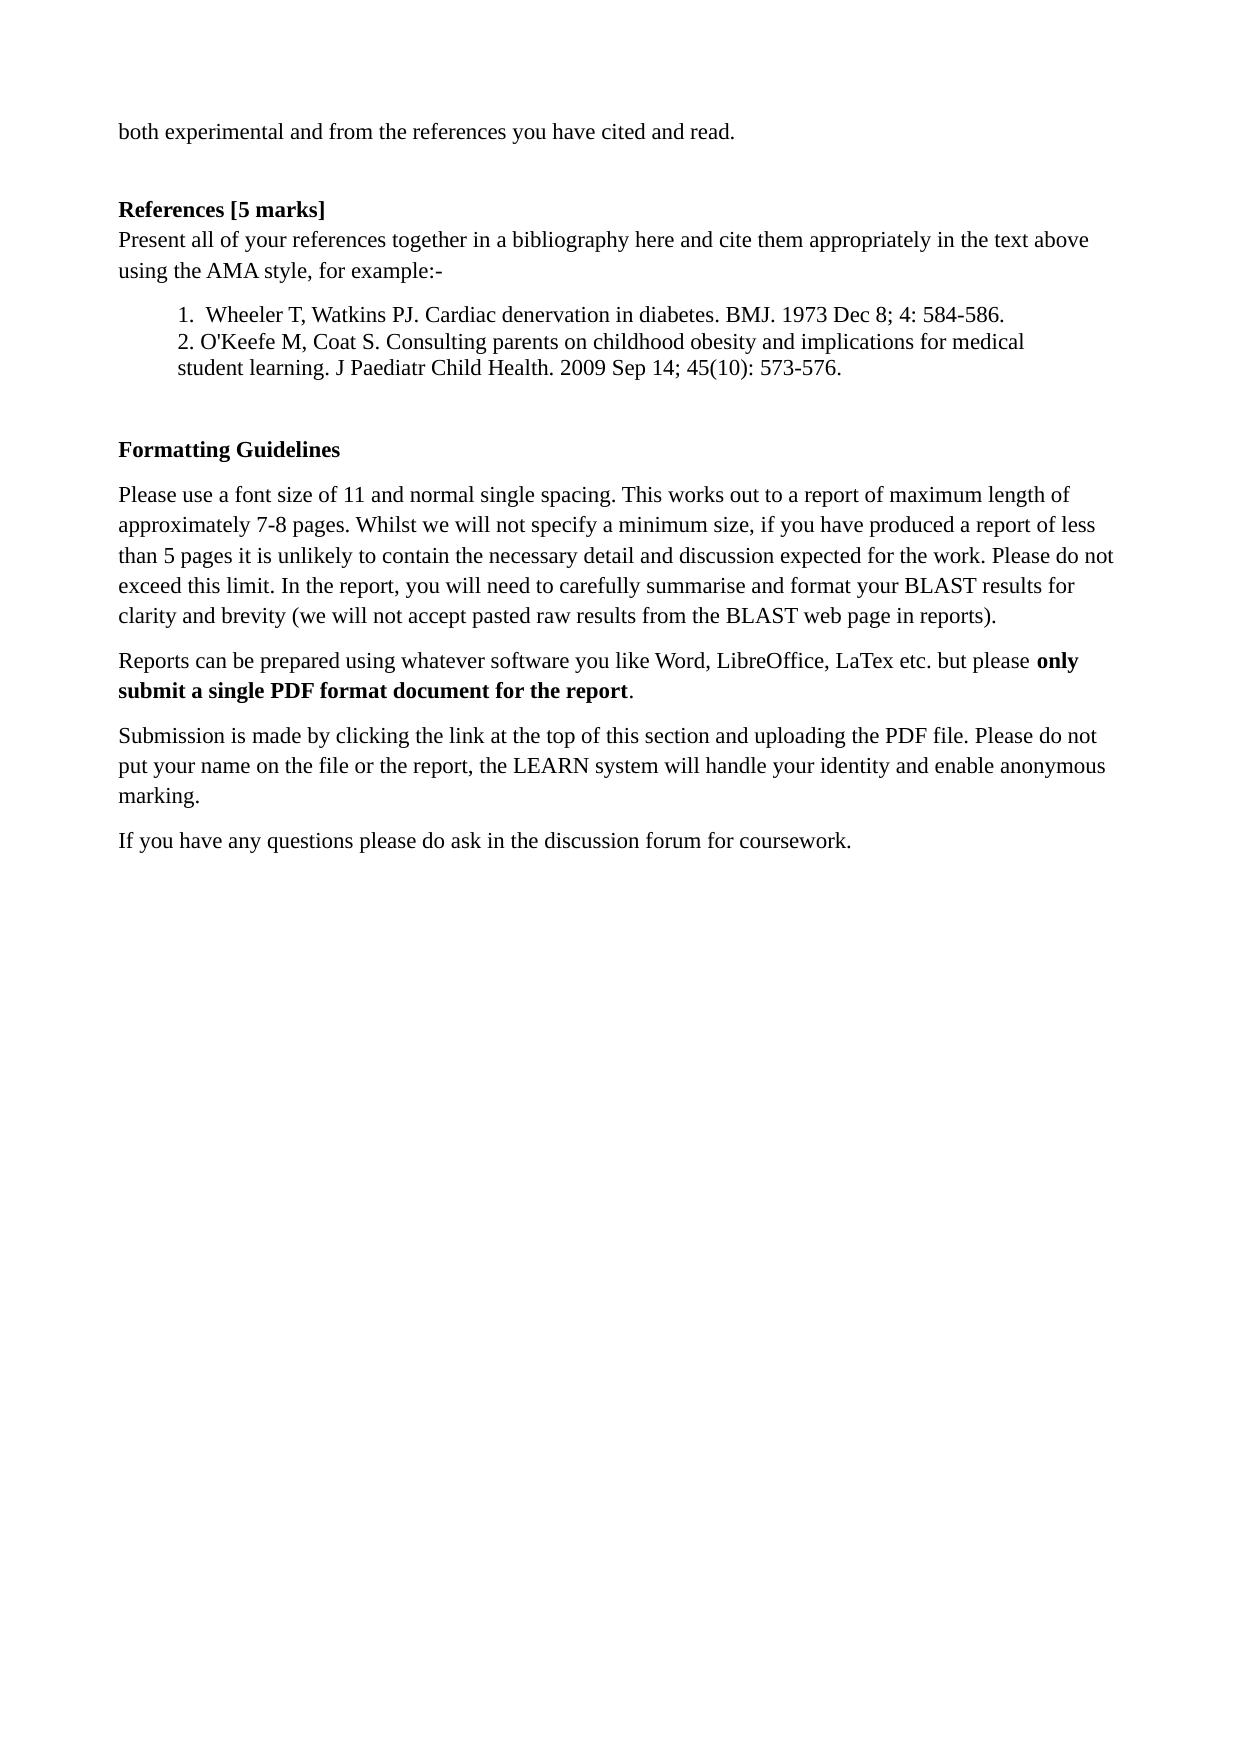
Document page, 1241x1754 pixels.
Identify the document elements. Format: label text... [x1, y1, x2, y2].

text Formatting Guidelines [118, 436, 1122, 463]
text If you have any questions please do ask in the discussion forum for coursework. [118, 827, 1122, 853]
text both experimental and from the references you have cited and read. [118, 118, 1122, 177]
text Submission is made by clicking the link at the top of this section and uploading the PDF file. Please do not put your name on the file or the report, the LEARN system will handle your identity and enable anonymous marking. [118, 722, 1122, 809]
text Please use a font size of 11 and normal single spacing. This works out to a report of maximum length of approximately 7-8 pages. Whilst we will not specify a minimum size, if you have produced a report of less than 5 pages it is unlikely to contain the necessary detail and discussion expected for the work. Please do not exceed this limit. In the report, you will need to carefully summarise and format your BLAST results for clarity and brevity (we will not accept pasted raw results from the BLAST web page in reports). [118, 481, 1122, 628]
text Reports can be prepared using whatever software you like Word, LibreOffice, LaTex etc. but please only submit a single PDF format document for the report. [118, 647, 1122, 703]
text References [5 marks] Present all of your references together in a bibliography here and cite them appropriately in the text above using the AMA style, for example:- [118, 196, 1122, 283]
text 1. Wheeler T, Watkins PJ. Cardiac denervation in diabetes. BMJ. 1973 Dec 8; 4: 584-586. 2. O'Keefe M, Coat S. Consulting parents on childhood obesity and implications for medical student learning. J Paediatr Child Health. 2009 Sep 14; 45(10): 573-576. [177, 302, 1063, 407]
